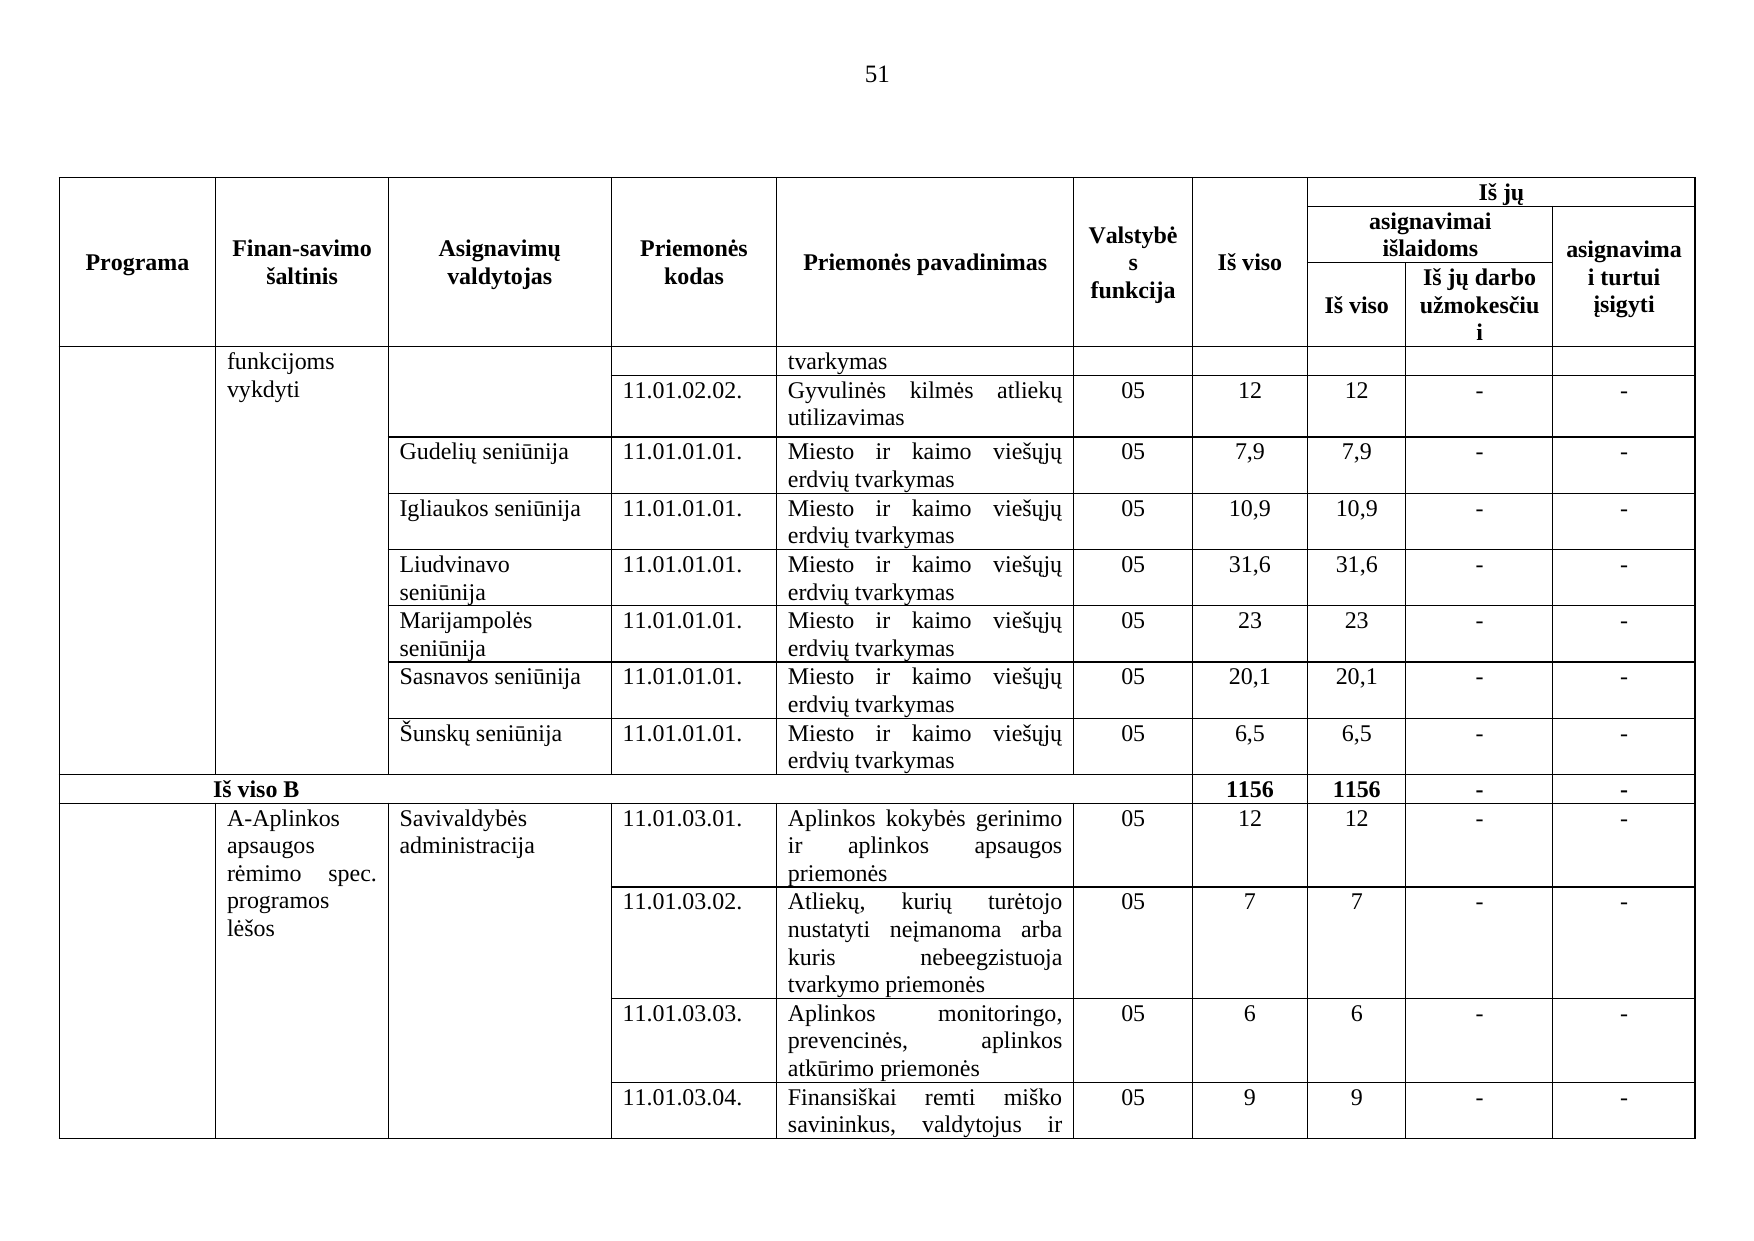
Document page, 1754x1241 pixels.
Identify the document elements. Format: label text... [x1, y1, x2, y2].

table_cell Igliaukos seniūnija [389, 494, 611, 549]
table_cell [60, 718, 215, 774]
table_cell - [1553, 494, 1694, 549]
table_cell 11.01.01.01. [612, 606, 776, 661]
table_cell - [1406, 1083, 1552, 1138]
table_cell - [1406, 438, 1552, 493]
table_cell 20,1 [1193, 663, 1307, 718]
table_cell 11.01.01.01. [612, 438, 776, 493]
table_cell [1193, 347, 1307, 374]
table_cell 9 [1308, 1083, 1405, 1138]
table_cell [60, 347, 215, 718]
table_header Priemonės pavadinimas [777, 178, 1073, 346]
table_header Programa [60, 178, 215, 346]
table_cell - [1406, 550, 1552, 605]
table_cell - [1406, 888, 1552, 998]
table_cell - [1553, 775, 1694, 802]
table_cell [612, 347, 776, 374]
table_cell - [1406, 347, 1552, 374]
table_cell 11.01.03.03. [612, 999, 776, 1082]
table_cell - [1553, 376, 1694, 436]
table_cell - [1406, 719, 1552, 774]
table_cell 1156 [1193, 775, 1307, 802]
table_cell 11.01.03.01. [612, 804, 776, 886]
table_cell 31,6 [1193, 550, 1307, 605]
table_cell Savivaldybės administracija [389, 804, 611, 1138]
table_cell 7 [1308, 888, 1405, 998]
table_header Asignavimų valdytojas [389, 178, 611, 346]
table_cell 05 [1074, 888, 1192, 998]
table_cell - [1406, 804, 1552, 886]
table_cell Miesto ir kaimo viešųjų erdvių tvarkymas [777, 606, 1073, 661]
table_cell Gyvulinės kilmės atliekų utilizavimas [777, 376, 1073, 436]
table_cell - [1406, 606, 1552, 661]
table_cell [1308, 347, 1405, 374]
table_cell funkcijoms vykdyti [216, 347, 388, 774]
table_cell 10,9 [1193, 494, 1307, 549]
table_cell 11.01.03.04. [612, 1083, 776, 1138]
table_cell 7 [1193, 888, 1307, 998]
table_cell 05 [1074, 376, 1192, 436]
table_cell - [1553, 550, 1694, 605]
table_cell - [1553, 804, 1694, 886]
table_cell - [1406, 663, 1552, 718]
table_cell Marijampolės seniūnija [389, 606, 611, 661]
table_cell 11.01.03.02. [612, 888, 776, 998]
table_cell 10,9 [1308, 494, 1405, 549]
table_cell Iš jų darbo užmokesčiui [1406, 263, 1552, 346]
table_cell [1074, 347, 1192, 374]
table_cell 05 [1074, 804, 1192, 886]
table_cell Iš viso B [60, 775, 1192, 802]
table_header Finan-savimo šaltinis [216, 178, 388, 346]
table_cell - [1553, 999, 1694, 1082]
table_cell - [1406, 376, 1552, 436]
table_cell 05 [1074, 999, 1192, 1082]
table_cell Miesto ir kaimo viešųjų erdvių tvarkymas [777, 719, 1073, 774]
table_cell Liudvinavo seniūnija [389, 550, 611, 605]
table_cell [389, 347, 611, 436]
table_cell 12 [1308, 376, 1405, 436]
table_cell [60, 804, 215, 1138]
table_cell 23 [1193, 606, 1307, 661]
table_cell Finansiškai remti miško savininkus, valdytojus ir [777, 1083, 1073, 1138]
table_cell Sasnavos seniūnija [389, 663, 611, 718]
table_cell - [1406, 494, 1552, 549]
table_cell 6,5 [1193, 719, 1307, 774]
table_cell Atliekų, kurių turėtojo nustatyti neįmanoma arba kuris nebeegzistuoja tvarkymo priemonės [777, 888, 1073, 998]
table_cell 11.01.02.02. [612, 376, 776, 436]
table_cell 05 [1074, 494, 1192, 549]
table_cell 7,9 [1193, 438, 1307, 493]
table_cell A-Aplinkos apsaugos rėmimo spec. programos lėšos [216, 804, 388, 1138]
table_cell 05 [1074, 550, 1192, 605]
table_cell - [1553, 606, 1694, 661]
table_header Valstybės funkcija [1074, 178, 1192, 346]
table_cell - [1406, 999, 1552, 1082]
table_cell - [1553, 663, 1694, 718]
table_cell Miesto ir kaimo viešųjų erdvių tvarkymas [777, 494, 1073, 549]
table_cell 6,5 [1308, 719, 1405, 774]
table_header Iš jų [1308, 178, 1694, 206]
table_cell 6 [1308, 999, 1405, 1082]
table_cell 11.01.01.01. [612, 663, 776, 718]
table_cell Gudelių seniūnija [389, 438, 611, 493]
table_cell 7,9 [1308, 438, 1405, 493]
table_cell Miesto ir kaimo viešųjų erdvių tvarkymas [777, 663, 1073, 718]
table_cell Šunskų seniūnija [389, 719, 611, 774]
table_cell - [1553, 1083, 1694, 1138]
table_cell - [1553, 347, 1694, 374]
table_cell 11.01.01.01. [612, 550, 776, 605]
table_cell 20,1 [1308, 663, 1405, 718]
table_cell 05 [1074, 1083, 1192, 1138]
table_cell asignavimai turtui įsigyti [1553, 207, 1694, 346]
table_cell - [1553, 888, 1694, 998]
table_cell 23 [1308, 606, 1405, 661]
table_cell 11.01.01.01. [612, 494, 776, 549]
table_cell 05 [1074, 663, 1192, 718]
table_cell tvarkymas [777, 347, 1073, 374]
table_header Iš viso [1193, 178, 1307, 346]
table_cell 31,6 [1308, 550, 1405, 605]
table_cell - [1553, 438, 1694, 493]
table_cell 12 [1308, 804, 1405, 886]
table_cell 05 [1074, 719, 1192, 774]
table_cell - [1406, 775, 1552, 802]
table_cell asignavimai išlaidoms [1308, 207, 1552, 262]
table_cell Iš viso [1308, 263, 1405, 346]
table_header Priemonės kodas [612, 178, 776, 346]
table_cell 12 [1193, 376, 1307, 436]
table_cell Aplinkos monitoringo, prevencinės, aplinkos atkūrimo priemonės [777, 999, 1073, 1082]
table_cell 6 [1193, 999, 1307, 1082]
table_cell 9 [1193, 1083, 1307, 1138]
table_cell 1156 [1308, 775, 1405, 802]
table_cell 11.01.01.01. [612, 719, 776, 774]
table_cell Aplinkos kokybės gerinimo ir aplinkos apsaugos priemonės [777, 804, 1073, 886]
table_cell 05 [1074, 438, 1192, 493]
table_cell Miesto ir kaimo viešųjų erdvių tvarkymas [777, 438, 1073, 493]
table_cell Miesto ir kaimo viešųjų erdvių tvarkymas [777, 550, 1073, 605]
table_cell 05 [1074, 606, 1192, 661]
table_cell - [1553, 719, 1694, 774]
table_cell 12 [1193, 804, 1307, 886]
